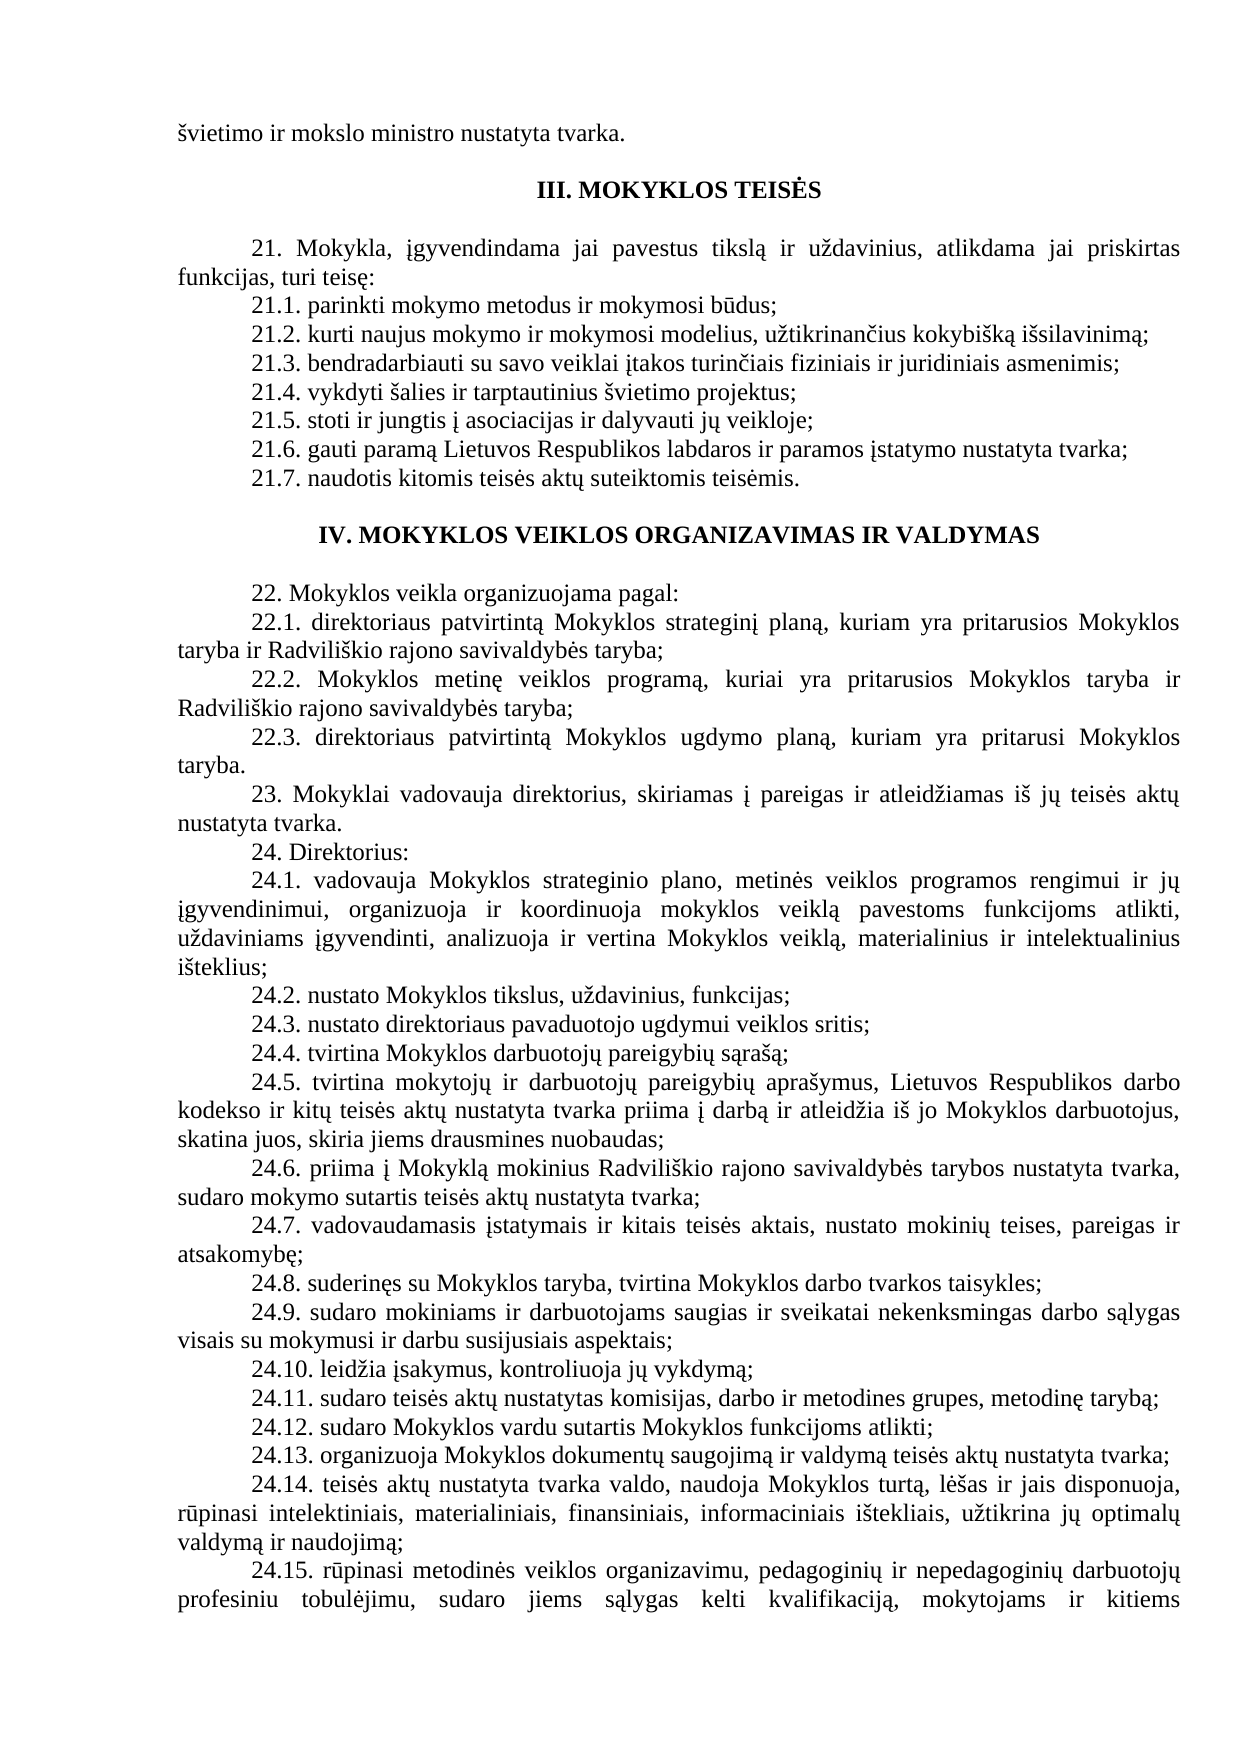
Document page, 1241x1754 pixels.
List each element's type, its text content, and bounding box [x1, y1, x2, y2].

text 24.7. vadovaudamasis įstatymais ir kitais teisės aktais, nustato mokinių teises, pareigas ir atsakomybę; [177, 1211, 1181, 1268]
text 21.3. bendradarbiauti su savo veiklai įtakos turinčiais fiziniais ir juridiniais asmenimis; [177, 348, 1181, 377]
text 21.6. gauti paramą Lietuvos Respublikos labdaros ir paramos įstatymo nustatyta tvarka; [177, 434, 1181, 463]
text IV. MOKYKLOS VEIKLOS ORGANIZAVIMAS IR VALDYMAS [177, 521, 1181, 549]
text 24.14. teisės aktų nustatyta tvarka valdo, naudoja Mokyklos turtą, lėšas ir jais disponuoja, rūpinasi intelektiniais, materialiniais, finansiniais, informaciniais ištekliais, užtikrina jų optimalų valdymą ir naudojimą; [177, 1469, 1181, 1556]
text 24.4. tvirtina Mokyklos darbuotojų pareigybių sąrašą; [177, 1038, 1181, 1067]
text 24.2. nustato Mokyklos tikslus, uždavinius, funkcijas; [177, 981, 1181, 1009]
text III. MOKYKLOS TEISĖS [177, 176, 1181, 204]
text 22.3. direktoriaus patvirtintą Mokyklos ugdymo planą, kuriam yra pritarusi Mokyklos taryba. [177, 722, 1181, 779]
text 24.13. organizuoja Mokyklos dokumentų saugojimą ir valdymą teisės aktų nustatyta tvarka; [177, 1441, 1181, 1469]
text 24.9. sudaro mokiniams ir darbuotojams saugias ir sveikatai nekenksmingas darbo sąlygas visais su mokymusi ir darbu susijusiais aspektais; [177, 1297, 1181, 1354]
text 24.11. sudaro teisės aktų nustatytas komisijas, darbo ir metodines grupes, metodinę tarybą; [177, 1383, 1181, 1412]
text 21.2. kurti naujus mokymo ir mokymosi modelius, užtikrinančius kokybišką išsilavinimą; [177, 319, 1181, 348]
text 21. Mokykla, įgyvendindama jai pavestus tikslą ir uždavinius, atlikdama jai priskirtas funkcijas, turi teisę: [177, 233, 1181, 291]
text 24.1. vadovauja Mokyklos strateginio plano, metinės veiklos programos rengimui ir jų įgyvendinimui, organizuoja ir koordinuoja mokyklos veiklą pavestoms funkcijoms atlikti, uždaviniams įgyvendinti, analizuoja ir vertina Mokyklos veiklą, materialinius ir intelektualinius išteklius; [177, 866, 1181, 981]
text 24. Direktorius: [177, 837, 1181, 866]
text 22. Mokyklos veikla organizuojama pagal: [177, 578, 1181, 607]
text 21.4. vykdyti šalies ir tarptautinius švietimo projektus; [177, 377, 1181, 406]
text 24.15. rūpinasi metodinės veiklos organizavimu, pedagoginių ir nepedagoginių darbuotojų profesiniu tobulėjimu, sudaro jiems sąlygas kelti kvalifikaciją, mokytojams ir kitiems [177, 1556, 1181, 1613]
text 24.8. suderinęs su Mokyklos taryba, tvirtina Mokyklos darbo tvarkos taisykles; [177, 1268, 1181, 1297]
text 24.10. leidžia įsakymus, kontroliuoja jų vykdymą; [177, 1354, 1181, 1383]
text 24.6. priima į Mokyklą mokinius Radviliškio rajono savivaldybės tarybos nustatyta tvarka, sudaro mokymo sutartis teisės aktų nustatyta tvarka; [177, 1153, 1181, 1211]
text 22.2. Mokyklos metinę veiklos programą, kuriai yra pritarusios Mokyklos taryba ir Radviliškio rajono savivaldybės taryba; [177, 664, 1181, 722]
text 24.3. nustato direktoriaus pavaduotojo ugdymui veiklos sritis; [177, 1009, 1181, 1038]
text 24.5. tvirtina mokytojų ir darbuotojų pareigybių aprašymus, Lietuvos Respublikos darbo kodekso ir kitų teisės aktų nustatyta tvarka priima į darbą ir atleidžia iš jo Mokyklos darbuotojus, skatina juos, skiria jiems drausmines nuobaudas; [177, 1067, 1181, 1153]
text 21.5. stoti ir jungtis į asociacijas ir dalyvauti jų veikloje; [177, 406, 1181, 434]
text 24.12. sudaro Mokyklos vardu sutartis Mokyklos funkcijoms atlikti; [177, 1412, 1181, 1441]
text švietimo ir mokslo ministro nustatyta tvarka. [177, 118, 1181, 147]
text 22.1. direktoriaus patvirtintą Mokyklos strateginį planą, kuriam yra pritarusios Mokyklos taryba ir Radviliškio rajono savivaldybės taryba; [177, 607, 1181, 664]
text 23. Mokyklai vadovauja direktorius, skiriamas į pareigas ir atleidžiamas iš jų teisės aktų nustatyta tvarka. [177, 779, 1181, 837]
text 21.7. naudotis kitomis teisės aktų suteiktomis teisėmis. [177, 463, 1181, 492]
text 21.1. parinkti mokymo metodus ir mokymosi būdus; [177, 291, 1181, 319]
